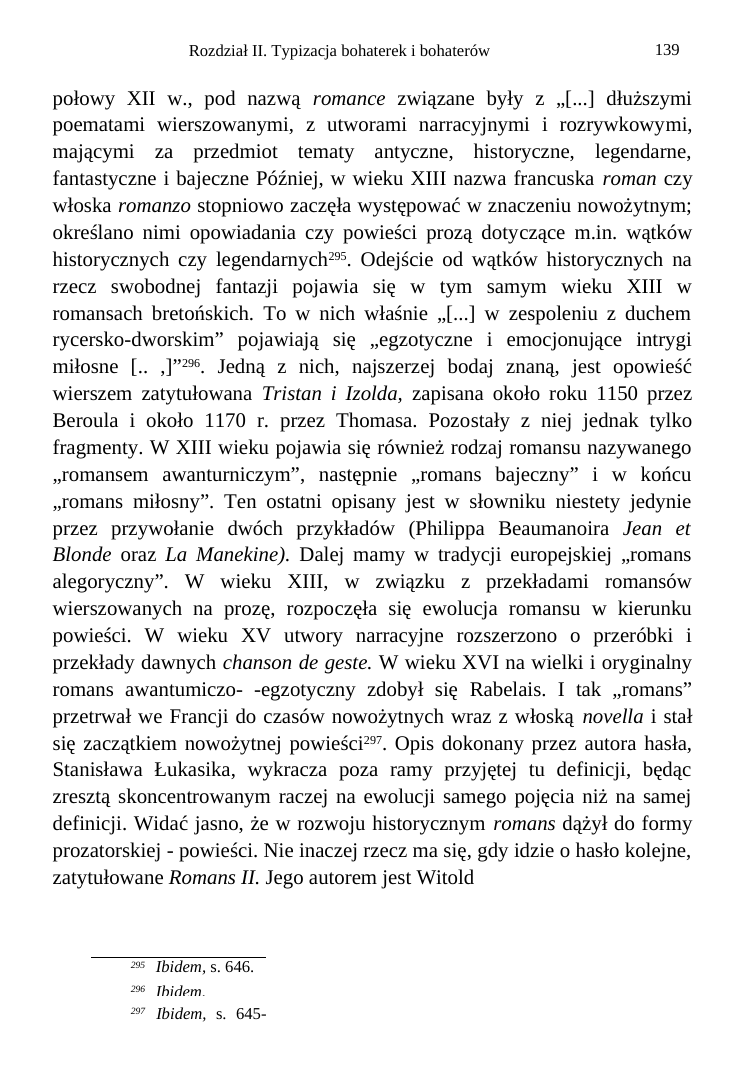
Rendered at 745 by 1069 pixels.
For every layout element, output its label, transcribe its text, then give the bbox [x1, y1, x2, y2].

text Rozdział II. Typizacja bohaterek i bohaterów [188, 41, 552, 60]
text 139 [654, 40, 688, 59]
text 296 Ibidem. [91, 982, 266, 996]
text 297 Ibidem, s. 645-647. [91, 1003, 266, 1022]
text 295 Ibidem, s. 646. [91, 958, 266, 976]
text połowy XII w., pod nazwą romance związane były z „[...] dłuższymi poematami wierszowanymi, z utworami narracyjnymi i rozrywkowy­mi, mającymi za przedmiot tematy antyczne, historyczne, legendarne, fantastyczne i bajeczne Później, w wieku XIII nazwa francuska roman czy włoska romanzo stopniowo zaczęła występować w znaczeniu nowożytnym; określano nimi opowiadania czy powieści prozą doty­czące m.in. wątków historycznych czy legendarnych295. Odejście od wątków historycznych na rzecz swobodnej fantazji pojawia się w tym samym wieku XIII w romansach bretońskich. To w nich właśnie „[...] w zespoleniu z duchem rycersko-dworskim” pojawiają się „egzotyczne i emocjonujące intrygi miłosne [.. ,]”296. Jedną z nich, najszerzej bodaj znaną, jest opowieść wierszem zatytułowana Tristan i Izolda, zapisana około roku 1150 przez Beroula i około 1170 r. przez Thomasa. Pozo­stały z niej jednak tylko fragmenty. W XIII wieku pojawia się również rodzaj romansu nazywanego „romansem awanturniczym”, następnie „romans bajeczny” i w końcu „romans miłosny”. Ten ostatni opisany jest w słowniku niestety jedynie przez przywołanie dwóch przykła­dów (Philippa Beaumanoira Jean et Blonde oraz La Manekine). Dalej mamy w tradycji europejskiej „romans alegoryczny”. W wieku XIII, w związku z przekładami romansów wierszowanych na prozę, rozpo­częła się ewolucja romansu w kierunku powieści. W wieku XV utwory narracyjne rozszerzono o przeróbki i przekłady dawnych chanson de geste. W wieku XVI na wielki i oryginalny romans awantumiczo- -egzotyczny zdobył się Rabelais. I tak „romans” przetrwał we Francji do czasów nowożytnych wraz z włoską novella i stał się zaczątkiem nowożytnej powieści297. Opis dokonany przez autora hasła, Stanisława Łukasika, wykracza poza ramy przyjętej tu definicji, będąc zresztą skoncentrowanym raczej na ewolucji samego pojęcia niż na samej definicji. Widać jasno, że w rozwoju historycznym romans dążył do formy prozatorskiej - powieści. Nie inaczej rzecz ma się, gdy idzie o hasło kolejne, zatytułowane Romans II. Jego autorem jest Witold [52, 86, 692, 889]
